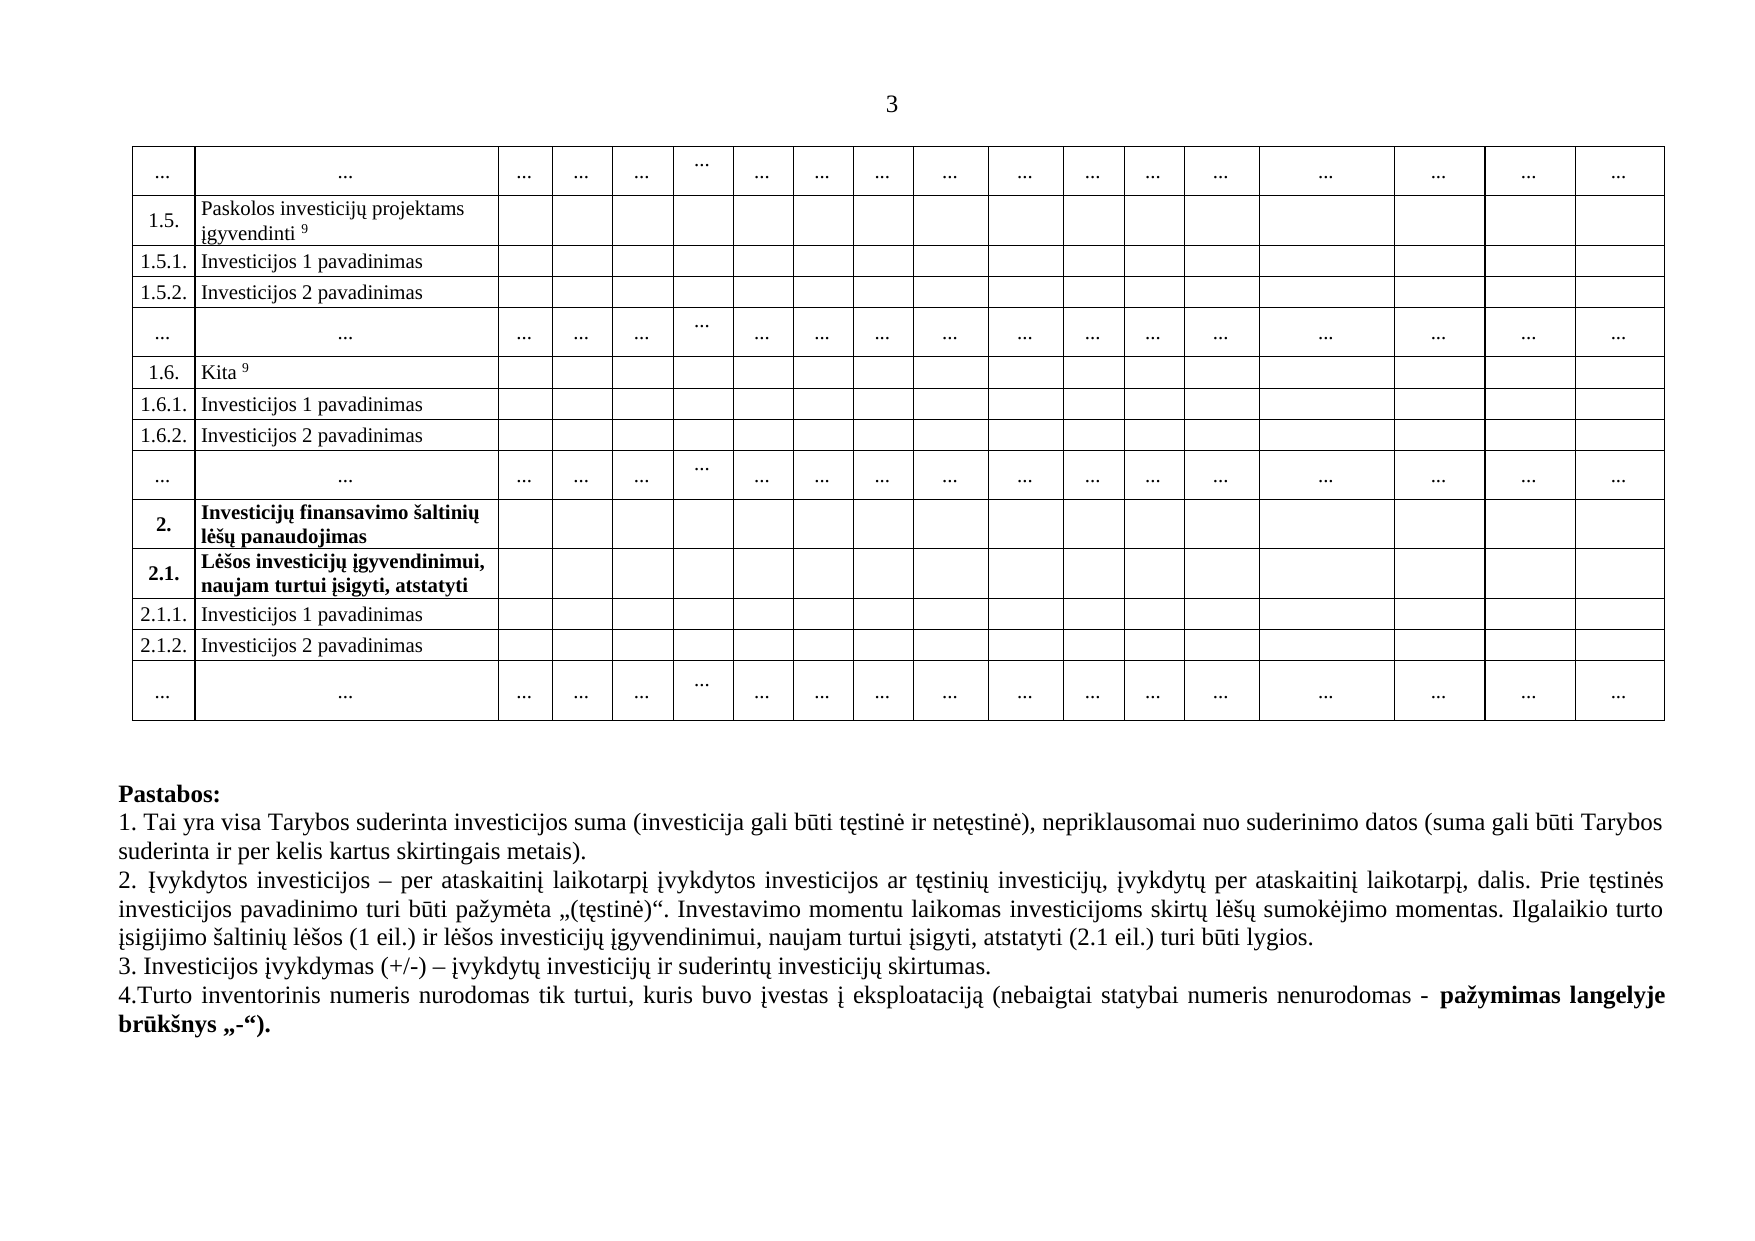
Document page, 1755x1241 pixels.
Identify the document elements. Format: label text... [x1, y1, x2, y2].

table_cell [989, 420, 1063, 450]
table_cell [914, 357, 988, 387]
table_cell ... [674, 661, 733, 720]
table_cell [1260, 549, 1394, 597]
table_cell Investicijos 2 pavadinimas [196, 277, 498, 307]
table_cell [914, 549, 988, 597]
table_cell [734, 630, 793, 660]
table_cell [674, 500, 733, 548]
table_cell ... [854, 451, 913, 499]
table_cell ... [499, 308, 552, 356]
table_cell [1185, 599, 1259, 629]
table_cell Lėšos investicijų įgyvendinimui, naujam turtui įsigyti, atstatyti [196, 549, 498, 597]
table_cell Kita 9 [196, 357, 498, 387]
table_cell [794, 357, 853, 387]
table_cell ... [1125, 308, 1184, 356]
table_cell [1260, 246, 1394, 276]
table_cell [1486, 277, 1575, 307]
table_cell [1395, 357, 1484, 387]
table_cell [794, 420, 853, 450]
table_cell [854, 196, 913, 244]
table_cell [1260, 389, 1394, 419]
table_cell [613, 599, 673, 629]
table_cell ... [674, 451, 733, 499]
table_cell ... [1395, 451, 1484, 499]
table_cell [1064, 246, 1124, 276]
table_cell ... [1185, 661, 1259, 720]
table_cell [1185, 389, 1259, 419]
table_cell [1395, 599, 1484, 629]
table_cell ... [794, 451, 853, 499]
table_cell ... [674, 308, 733, 356]
table_cell [499, 420, 552, 450]
table_cell ... [989, 308, 1063, 356]
table_cell [794, 277, 853, 307]
table_cell [854, 630, 913, 660]
table_cell ... [196, 308, 498, 356]
table_cell [674, 599, 733, 629]
table_cell ... [1260, 451, 1394, 499]
table_cell ... [133, 147, 194, 195]
table_cell [553, 549, 612, 597]
table_cell ... [734, 147, 793, 195]
table_cell [854, 277, 913, 307]
table_cell [1576, 599, 1664, 629]
table_cell [1395, 420, 1484, 450]
table_cell ... [553, 308, 612, 356]
table_cell Investicijų finansavimo šaltinių lėšų panaudojimas [196, 500, 498, 548]
table_cell ... [914, 147, 988, 195]
table_cell [734, 549, 793, 597]
table_cell [1486, 549, 1575, 597]
table_cell [854, 389, 913, 419]
table_cell [1125, 277, 1184, 307]
table_cell ... [613, 308, 673, 356]
table_cell ... [1064, 661, 1124, 720]
table_cell ... [133, 661, 194, 720]
table_cell ... [553, 661, 612, 720]
table_cell [989, 599, 1063, 629]
text 2. Įvykdytos investicijos – per ataskaitinį laikotarpį įvykdytos investicijos ar tęstinių investicijų, įvykdytų per ataskaitinį laikotarpį, dalis. Prie tęstinės investicijos pavadinimo turi būti pažymėta „(tęstinė)“. Investavimo momentu laikomas investicijoms skirtų lėšų sumokėjimo momentas. Ilgalaikio turto įsigijimo šaltinių lėšos (1 eil.) ir lėšos investicijų įgyvendinimui, naujam turtui įsigyti, atstatyti (2.1 eil.) turi būti lygios. [118, 865, 1666, 951]
table_cell [1064, 196, 1124, 244]
table_cell ... [989, 451, 1063, 499]
table_cell [613, 246, 673, 276]
table_cell [1576, 420, 1664, 450]
table_cell [734, 599, 793, 629]
table_cell [613, 389, 673, 419]
table_cell [1064, 420, 1124, 450]
table_cell [989, 549, 1063, 597]
table_cell ... [1125, 661, 1184, 720]
table_cell [854, 246, 913, 276]
table_cell [1576, 277, 1664, 307]
table_cell ... [499, 451, 552, 499]
table_cell [613, 357, 673, 387]
table_cell ... [734, 661, 793, 720]
table_cell 1.5.1. [133, 246, 194, 276]
table_cell [499, 246, 552, 276]
table_cell [1486, 500, 1575, 548]
table_cell ... [1260, 147, 1394, 195]
table_cell [914, 500, 988, 548]
table_cell [1260, 196, 1394, 244]
table_cell [499, 599, 552, 629]
table_cell ... [1125, 451, 1184, 499]
table_cell ... [1125, 147, 1184, 195]
table_cell 2.1. [133, 549, 194, 597]
table_cell [1395, 246, 1484, 276]
table_cell [914, 246, 988, 276]
table_cell [1576, 246, 1664, 276]
table_cell [1576, 357, 1664, 387]
table_cell ... [854, 147, 913, 195]
table_cell 1.6.1. [133, 389, 194, 419]
table_cell ... [133, 451, 194, 499]
table_cell [1260, 500, 1394, 548]
table_cell ... [133, 308, 194, 356]
table_cell [674, 277, 733, 307]
table_cell ... [1064, 147, 1124, 195]
table_cell ... [553, 147, 612, 195]
table_cell [553, 500, 612, 548]
table_cell [1125, 630, 1184, 660]
table_cell [794, 196, 853, 244]
table_cell [1064, 389, 1124, 419]
table_cell ... [499, 147, 552, 195]
table_cell [854, 357, 913, 387]
table_cell ... [499, 661, 552, 720]
table_cell Investicijos 2 pavadinimas [196, 420, 498, 450]
table_cell 2. [133, 500, 194, 548]
table_cell ... [613, 147, 673, 195]
table_cell [553, 630, 612, 660]
table_cell [1125, 196, 1184, 244]
table_cell [1260, 630, 1394, 660]
table_cell ... [1486, 308, 1575, 356]
table_cell [1395, 500, 1484, 548]
table_cell ... [674, 147, 733, 195]
table_cell [674, 196, 733, 244]
table_cell [989, 277, 1063, 307]
table_cell [1064, 357, 1124, 387]
table_cell Investicijos 1 pavadinimas [196, 246, 498, 276]
table_cell [1185, 196, 1259, 244]
table_cell [553, 599, 612, 629]
table_cell [1260, 277, 1394, 307]
table_cell ... [734, 308, 793, 356]
table_cell [1486, 630, 1575, 660]
table_cell ... [734, 451, 793, 499]
table_cell [1185, 420, 1259, 450]
table_cell [553, 420, 612, 450]
table_cell ... [613, 661, 673, 720]
table_cell ... [1486, 147, 1575, 195]
table_cell ... [914, 308, 988, 356]
table_cell ... [914, 451, 988, 499]
table_cell ... [989, 661, 1063, 720]
table_cell ... [1064, 451, 1124, 499]
table_cell 2.1.1. [133, 599, 194, 629]
text 4.Turto inventorinis numeris nurodomas tik turtui, kuris buvo įvestas į eksploataciją (nebaigtai statybai numeris nenurodomas - pažymimas langelyje brūkšnys „-“). [118, 980, 1666, 1037]
table_cell [499, 196, 552, 244]
table_cell ... [1576, 308, 1664, 356]
table_cell [1486, 389, 1575, 419]
table_cell [914, 389, 988, 419]
table_cell [499, 630, 552, 660]
table_cell [1260, 599, 1394, 629]
table_cell [1125, 246, 1184, 276]
table_cell ... [1064, 308, 1124, 356]
table_cell [613, 549, 673, 597]
table_cell [1486, 246, 1575, 276]
table_cell [1064, 500, 1124, 548]
table_cell [794, 630, 853, 660]
table_cell [914, 599, 988, 629]
table_cell ... [794, 147, 853, 195]
table_cell [499, 549, 552, 597]
table_cell [914, 196, 988, 244]
table_cell [1125, 549, 1184, 597]
table_cell [1125, 420, 1184, 450]
table_cell [794, 389, 853, 419]
table_cell [553, 196, 612, 244]
table_cell [499, 500, 552, 548]
table_cell [674, 246, 733, 276]
table_cell [1125, 389, 1184, 419]
table_cell [613, 196, 673, 244]
table_cell [1486, 599, 1575, 629]
table_cell [734, 389, 793, 419]
table_cell [1125, 357, 1184, 387]
table_cell [1064, 599, 1124, 629]
text Pastabos: [118, 779, 1666, 807]
table_cell [989, 246, 1063, 276]
table_cell [674, 389, 733, 419]
table_cell ... [196, 451, 498, 499]
table_cell ... [1185, 451, 1259, 499]
table_cell [499, 389, 552, 419]
text 3. Investicijos įvykdymas (+/-) – įvykdytų investicijų ir suderintų investicijų skirtumas. [118, 951, 1666, 980]
table_cell [613, 420, 673, 450]
table_cell [1395, 196, 1484, 244]
table_cell Investicijos 1 pavadinimas [196, 389, 498, 419]
table_cell ... [1260, 661, 1394, 720]
table_cell [914, 630, 988, 660]
table_cell ... [794, 308, 853, 356]
table_cell 2.1.2. [133, 630, 194, 660]
table_cell [1064, 630, 1124, 660]
table_cell [1576, 549, 1664, 597]
table_cell [1260, 357, 1394, 387]
table_cell [613, 630, 673, 660]
table_cell [674, 630, 733, 660]
table_cell ... [854, 661, 913, 720]
table_cell [914, 277, 988, 307]
table_cell Paskolos investicijų projektams įgyvendinti 9 [196, 196, 498, 244]
table_cell [674, 357, 733, 387]
table_cell [553, 389, 612, 419]
table_cell [1576, 630, 1664, 660]
table_cell ... [1185, 147, 1259, 195]
table_cell [914, 420, 988, 450]
table_cell 1.6.2. [133, 420, 194, 450]
table_cell [1486, 196, 1575, 244]
table_cell [989, 630, 1063, 660]
table_cell [674, 420, 733, 450]
table_cell ... [613, 451, 673, 499]
text 1. Tai yra visa Tarybos suderinta investicijos suma (investicija gali būti tęstinė ir netęstinė), nepriklausomai nuo suderinimo datos (suma gali būti Tarybos suderinta ir per kelis kartus skirtingais metais). [118, 807, 1666, 865]
table_cell ... [1486, 661, 1575, 720]
table_cell [553, 246, 612, 276]
table_cell ... [1486, 451, 1575, 499]
table_cell ... [854, 308, 913, 356]
table_cell ... [553, 451, 612, 499]
table_cell [1185, 549, 1259, 597]
table_cell [989, 196, 1063, 244]
table_cell ... [196, 147, 498, 195]
table_cell [1395, 277, 1484, 307]
table_cell [734, 500, 793, 548]
table_cell [613, 277, 673, 307]
table_cell [989, 357, 1063, 387]
table_cell [734, 196, 793, 244]
table_cell ... [1576, 451, 1664, 499]
table_cell [1125, 500, 1184, 548]
table_cell ... [1395, 147, 1484, 195]
table_cell [1064, 277, 1124, 307]
table_cell [1185, 500, 1259, 548]
table_cell [854, 599, 913, 629]
table_cell ... [1576, 147, 1664, 195]
table_cell [1125, 599, 1184, 629]
table_cell ... [1185, 308, 1259, 356]
table_cell 1.6. [133, 357, 194, 387]
table_cell [1185, 357, 1259, 387]
table_cell 1.5.2. [133, 277, 194, 307]
table_cell [734, 246, 793, 276]
table_cell [499, 357, 552, 387]
table_cell [1576, 196, 1664, 244]
table_cell [794, 599, 853, 629]
table_cell ... [1260, 308, 1394, 356]
table_cell [854, 500, 913, 548]
table_cell [989, 389, 1063, 419]
table_cell [1395, 549, 1484, 597]
table_cell [1064, 549, 1124, 597]
table_cell ... [1576, 661, 1664, 720]
table_cell [553, 277, 612, 307]
table_cell Investicijos 1 pavadinimas [196, 599, 498, 629]
table_cell [1260, 420, 1394, 450]
table_cell 1.5. [133, 196, 194, 244]
table_cell [674, 549, 733, 597]
table_cell ... [1395, 308, 1484, 356]
table_cell Investicijos 2 pavadinimas [196, 630, 498, 660]
table_cell [553, 357, 612, 387]
table_cell [794, 246, 853, 276]
table_cell [1395, 389, 1484, 419]
table_cell [499, 277, 552, 307]
table_cell [794, 500, 853, 548]
table_cell ... [196, 661, 498, 720]
table_cell [734, 277, 793, 307]
table_cell ... [794, 661, 853, 720]
table_cell [989, 500, 1063, 548]
table_cell [854, 420, 913, 450]
table_cell [1486, 420, 1575, 450]
table_cell [1576, 500, 1664, 548]
table_cell [1395, 630, 1484, 660]
table_cell ... [914, 661, 988, 720]
table_cell [1576, 389, 1664, 419]
table_cell [1185, 277, 1259, 307]
table_cell [1185, 630, 1259, 660]
table_cell [1486, 357, 1575, 387]
table_cell [734, 420, 793, 450]
table_cell ... [1395, 661, 1484, 720]
table_cell ... [989, 147, 1063, 195]
table_cell [613, 500, 673, 548]
table_cell [1185, 246, 1259, 276]
table_cell [854, 549, 913, 597]
table_cell [794, 549, 853, 597]
table_cell [734, 357, 793, 387]
